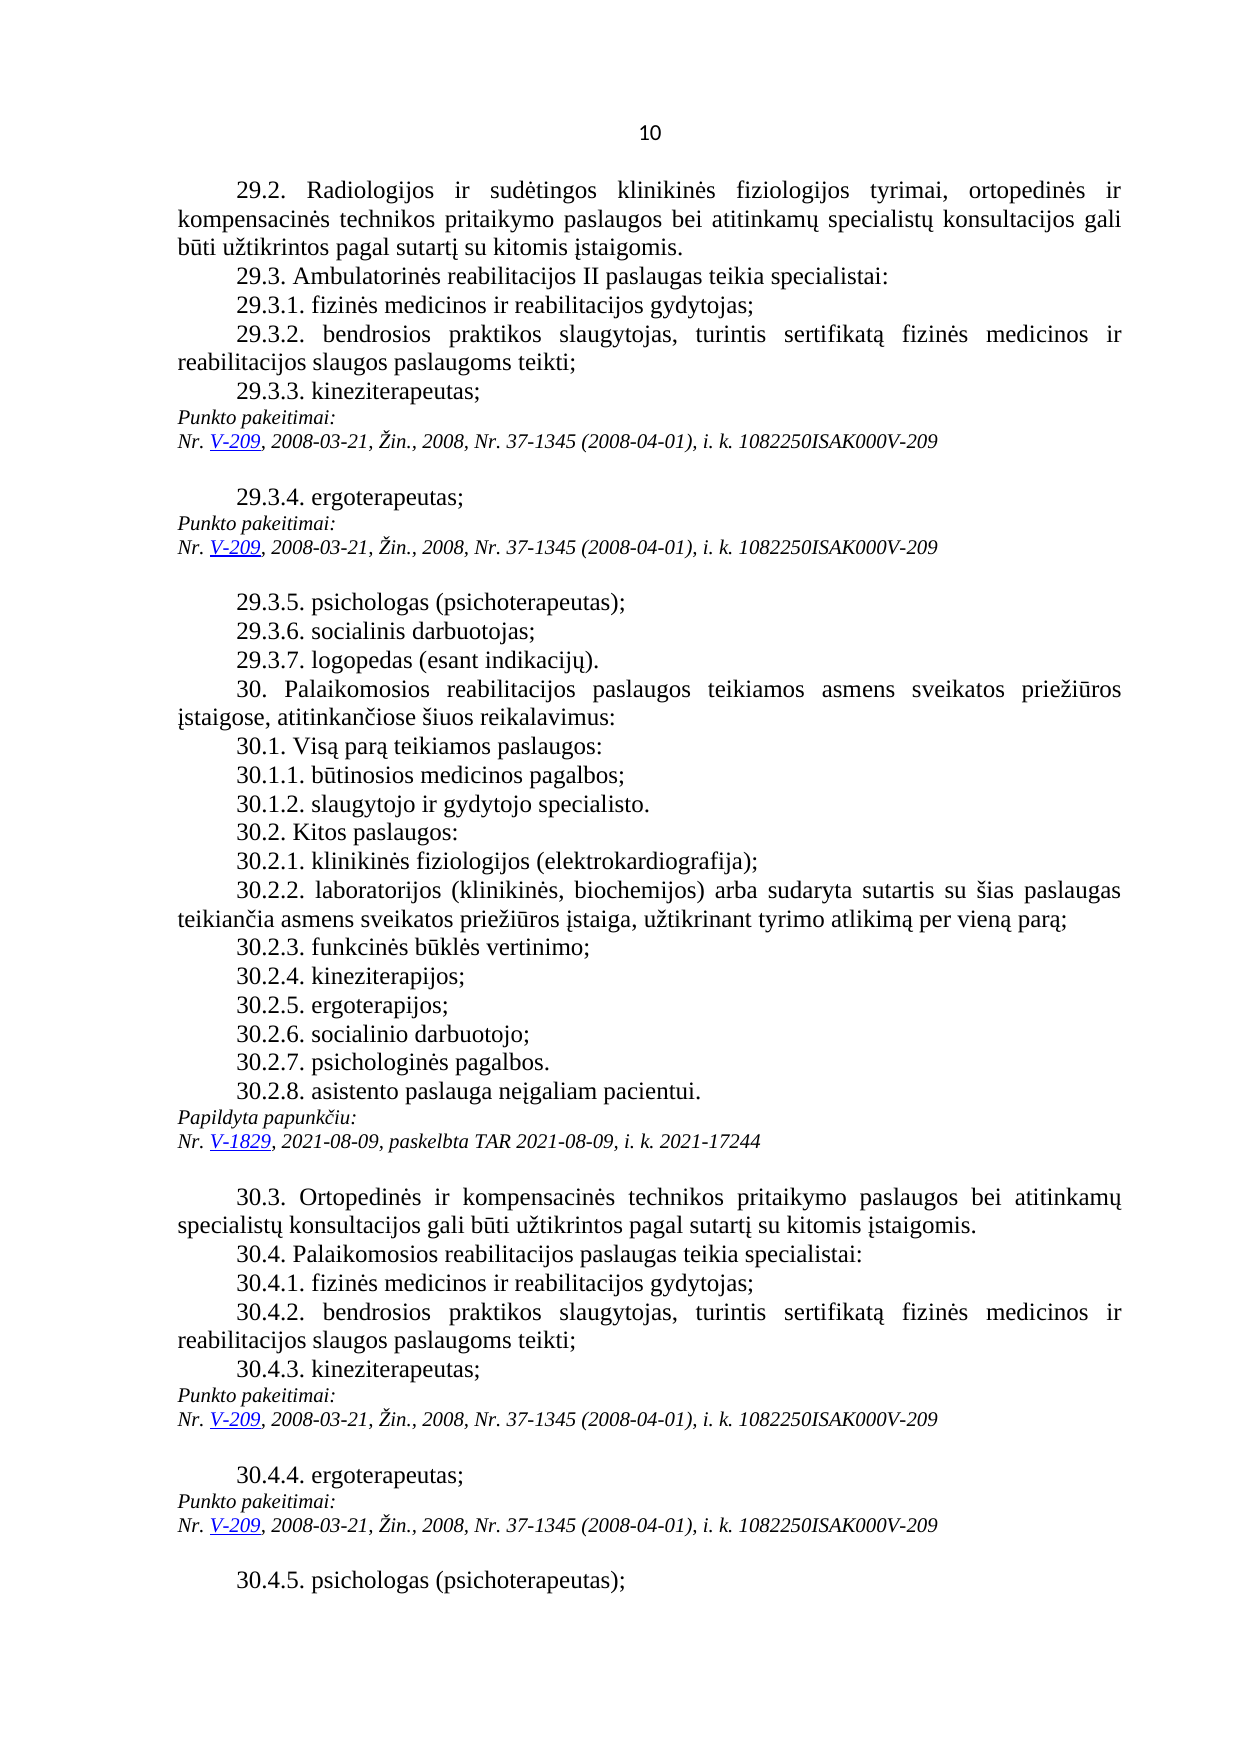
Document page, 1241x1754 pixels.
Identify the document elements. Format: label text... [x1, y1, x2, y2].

text 30.1. Visą parą teikiamos paslaugos: [177, 731, 1122, 760]
text 29.3.1. fizinės medicinos ir reabilitacijos gydytojas; [177, 290, 1122, 319]
text 29.3.3. kineziterapeutas; [177, 376, 1122, 405]
text 30.2. Kitos paslaugos: [177, 817, 1122, 846]
text Nr. V-209, 2008-03-21, Žin., 2008, Nr. 37-1345 (2008-04-01), i. k. 1082250ISAK000V-209 [177, 534, 1122, 559]
text 30.4.2. bendrosios praktikos slaugytojas, turintis sertifikatą fizinės medicinos ir reabilitacijos slaugos paslaugoms teikti; [177, 1297, 1122, 1354]
text 29.3.7. logopedas (esant indikacijų). [177, 645, 1122, 674]
text 30.2.1. klinikinės fiziologijos (elektrokardiografija); [177, 846, 1122, 875]
text Nr. V-209, 2008-03-21, Žin., 2008, Nr. 37-1345 (2008-04-01), i. k. 1082250ISAK000V-209 [177, 1513, 1122, 1537]
text Punkto pakeitimai: [177, 1383, 1122, 1407]
text 30.2.2. laboratorijos (klinikinės, biochemijos) arba sudaryta sutartis su šias paslaugas teikiančia asmens sveikatos priežiūros įstaiga, užtikrinant tyrimo atlikimą per vieną parą; [177, 875, 1122, 932]
text Punkto pakeitimai: [177, 1489, 1122, 1513]
text Nr. V-1829, 2021-08-09, paskelbta TAR 2021-08-09, i. k. 2021-17244 [177, 1129, 1122, 1153]
text 29.2. Radiologijos ir sudėtingos klinikinės fiziologijos tyrimai, ortopedinės ir kompensacinės technikos pritaikymo paslaugos bei atitinkamų specialistų konsultacijos gali būti užtikrintos pagal sutartį su kitomis įstaigomis. [177, 175, 1122, 261]
text 30.4. Palaikomosios reabilitacijos paslaugas teikia specialistai: [177, 1239, 1122, 1268]
text 30.3. Ortopedinės ir kompensacinės technikos pritaikymo paslaugos bei atitinkamų specialistų konsultacijos gali būti užtikrintos pagal sutartį su kitomis įstaigomis. [177, 1182, 1122, 1239]
text 30.2.3. funkcinės būklės vertinimo; [177, 932, 1122, 961]
text Nr. V-209, 2008-03-21, Žin., 2008, Nr. 37-1345 (2008-04-01), i. k. 1082250ISAK000V-209 [177, 429, 1122, 453]
text Punkto pakeitimai: [177, 511, 1122, 534]
text 30.2.8. asistento paslauga neįgaliam pacientui. [177, 1076, 1122, 1105]
text 30.2.5. ergoterapijos; [177, 990, 1122, 1019]
text 30.1.2. slaugytojo ir gydytojo specialisto. [177, 789, 1122, 817]
text Nr. V-209, 2008-03-21, Žin., 2008, Nr. 37-1345 (2008-04-01), i. k. 1082250ISAK000V-209 [177, 1407, 1122, 1431]
text 29.3.2. bendrosios praktikos slaugytojas, turintis sertifikatą fizinės medicinos ir reabilitacijos slaugos paslaugoms teikti; [177, 319, 1122, 376]
text 30.1.1. būtinosios medicinos pagalbos; [177, 760, 1122, 789]
text 29.3. Ambulatorinės reabilitacijos II paslaugas teikia specialistai: [177, 261, 1122, 290]
text 30.4.1. fizinės medicinos ir reabilitacijos gydytojas; [177, 1268, 1122, 1297]
text 29.3.5. psichologas (psichoterapeutas); [177, 587, 1122, 616]
text 30.4.5. psichologas (psichoterapeutas); [177, 1566, 1122, 1594]
text 30. Palaikomosios reabilitacijos paslaugos teikiamos asmens sveikatos priežiūros įstaigose, atitinkančiose šiuos reikalavimus: [177, 674, 1122, 731]
text 29.3.4. ergoterapeutas; [177, 482, 1122, 511]
text 30.2.4. kineziterapijos; [177, 961, 1122, 990]
text 30.2.6. socialinio darbuotojo; [177, 1019, 1122, 1047]
text 30.2.7. psichologinės pagalbos. [177, 1047, 1122, 1076]
text 30.4.3. kineziterapeutas; [177, 1354, 1122, 1383]
text 30.4.4. ergoterapeutas; [177, 1460, 1122, 1489]
text Papildyta papunkčiu: [177, 1105, 1122, 1129]
text Punkto pakeitimai: [177, 405, 1122, 429]
text 29.3.6. socialinis darbuotojas; [177, 616, 1122, 645]
